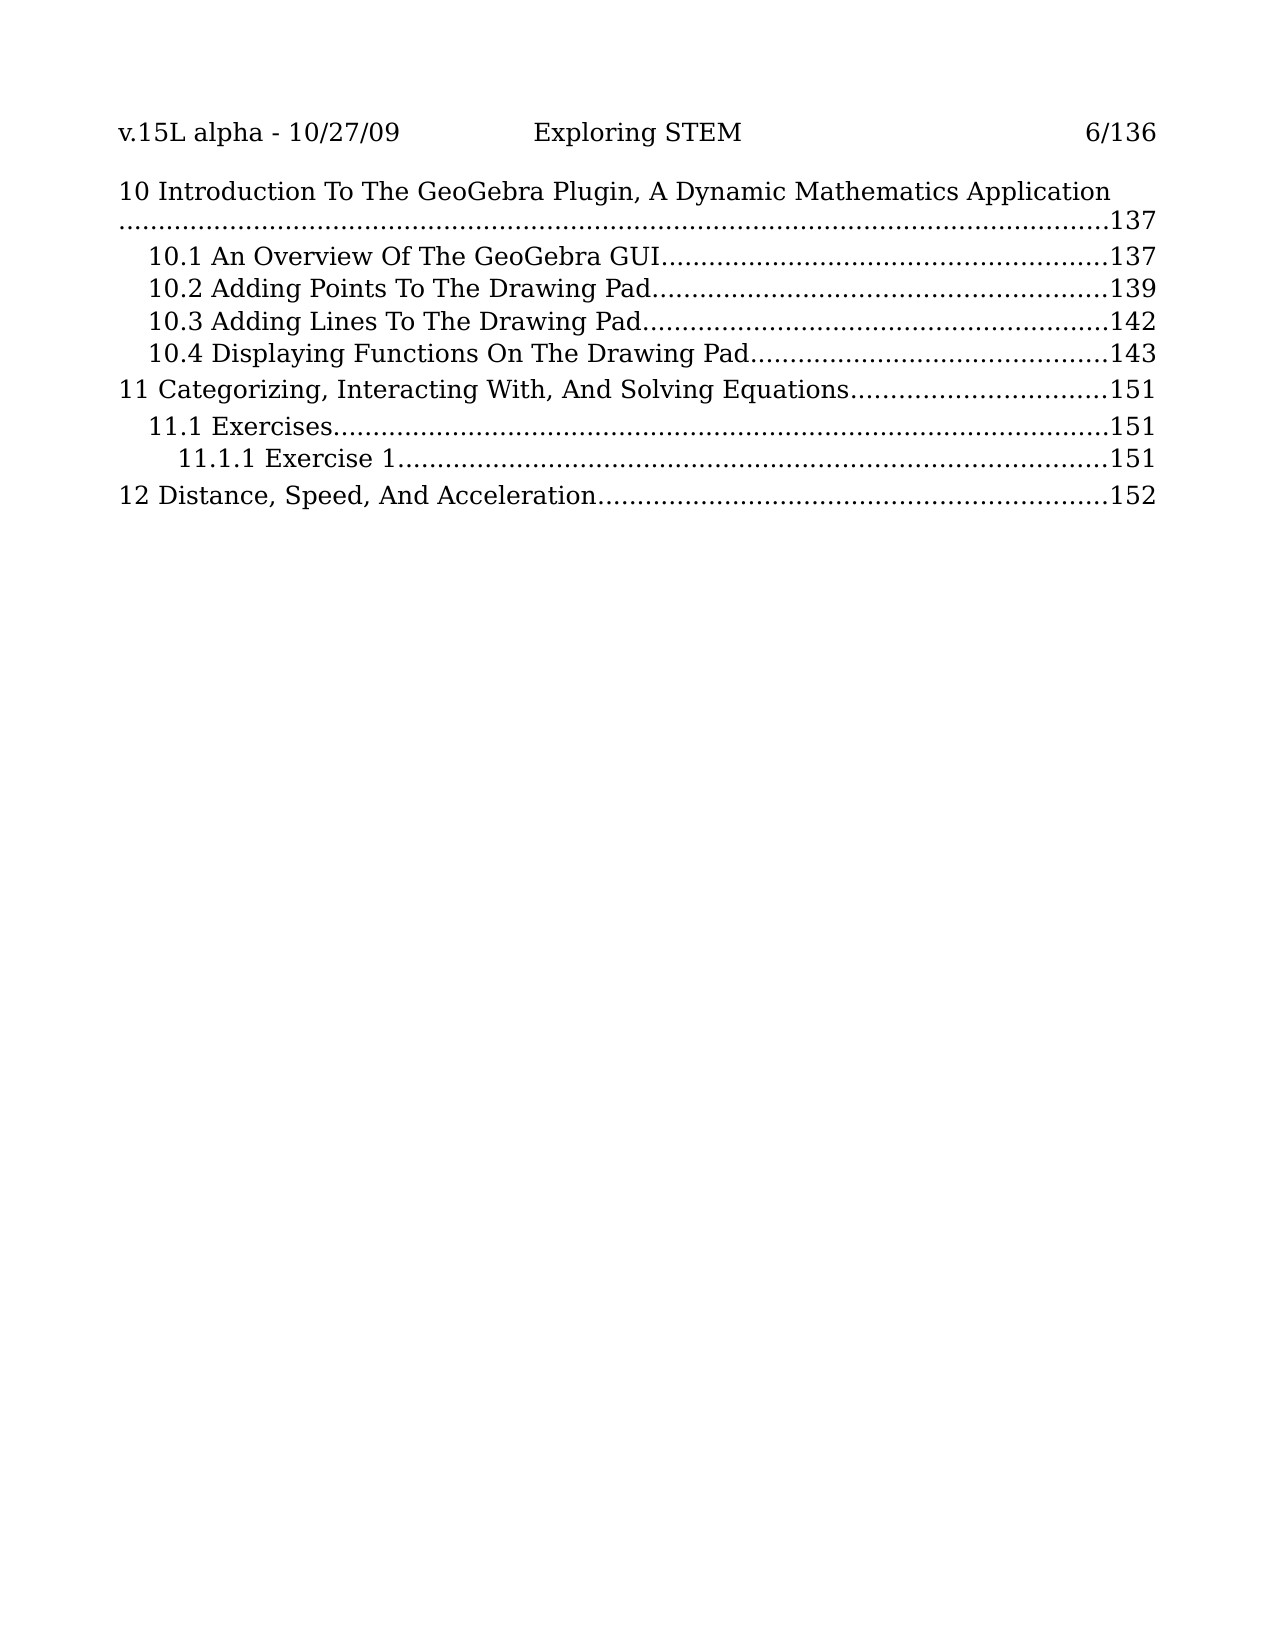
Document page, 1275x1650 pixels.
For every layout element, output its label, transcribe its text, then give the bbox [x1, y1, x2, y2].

text 10.1 An Overview Of The GeoGebra GUI 137 [148, 243, 1157, 272]
text 10 Introduction To The GeoGebra Plugin, A Dynamic Mathematics Application 137 [118, 177, 1157, 235]
text 10.3 Adding Lines To The Drawing Pad 142 [148, 307, 1157, 336]
text 11 Categorizing, Interacting With, And Solving Equations 151 [118, 376, 1157, 405]
text 12 Distance, Speed, And Acceleration 152 [118, 481, 1157, 510]
text 10.2 Adding Points To The Drawing Pad 139 [148, 275, 1157, 304]
text 10.4 Displaying Functions On The Drawing Pad 143 [148, 339, 1157, 368]
text 11.1 Exercises 151 [148, 412, 1157, 441]
text 11.1.1 Exercise 1 151 [177, 444, 1157, 473]
